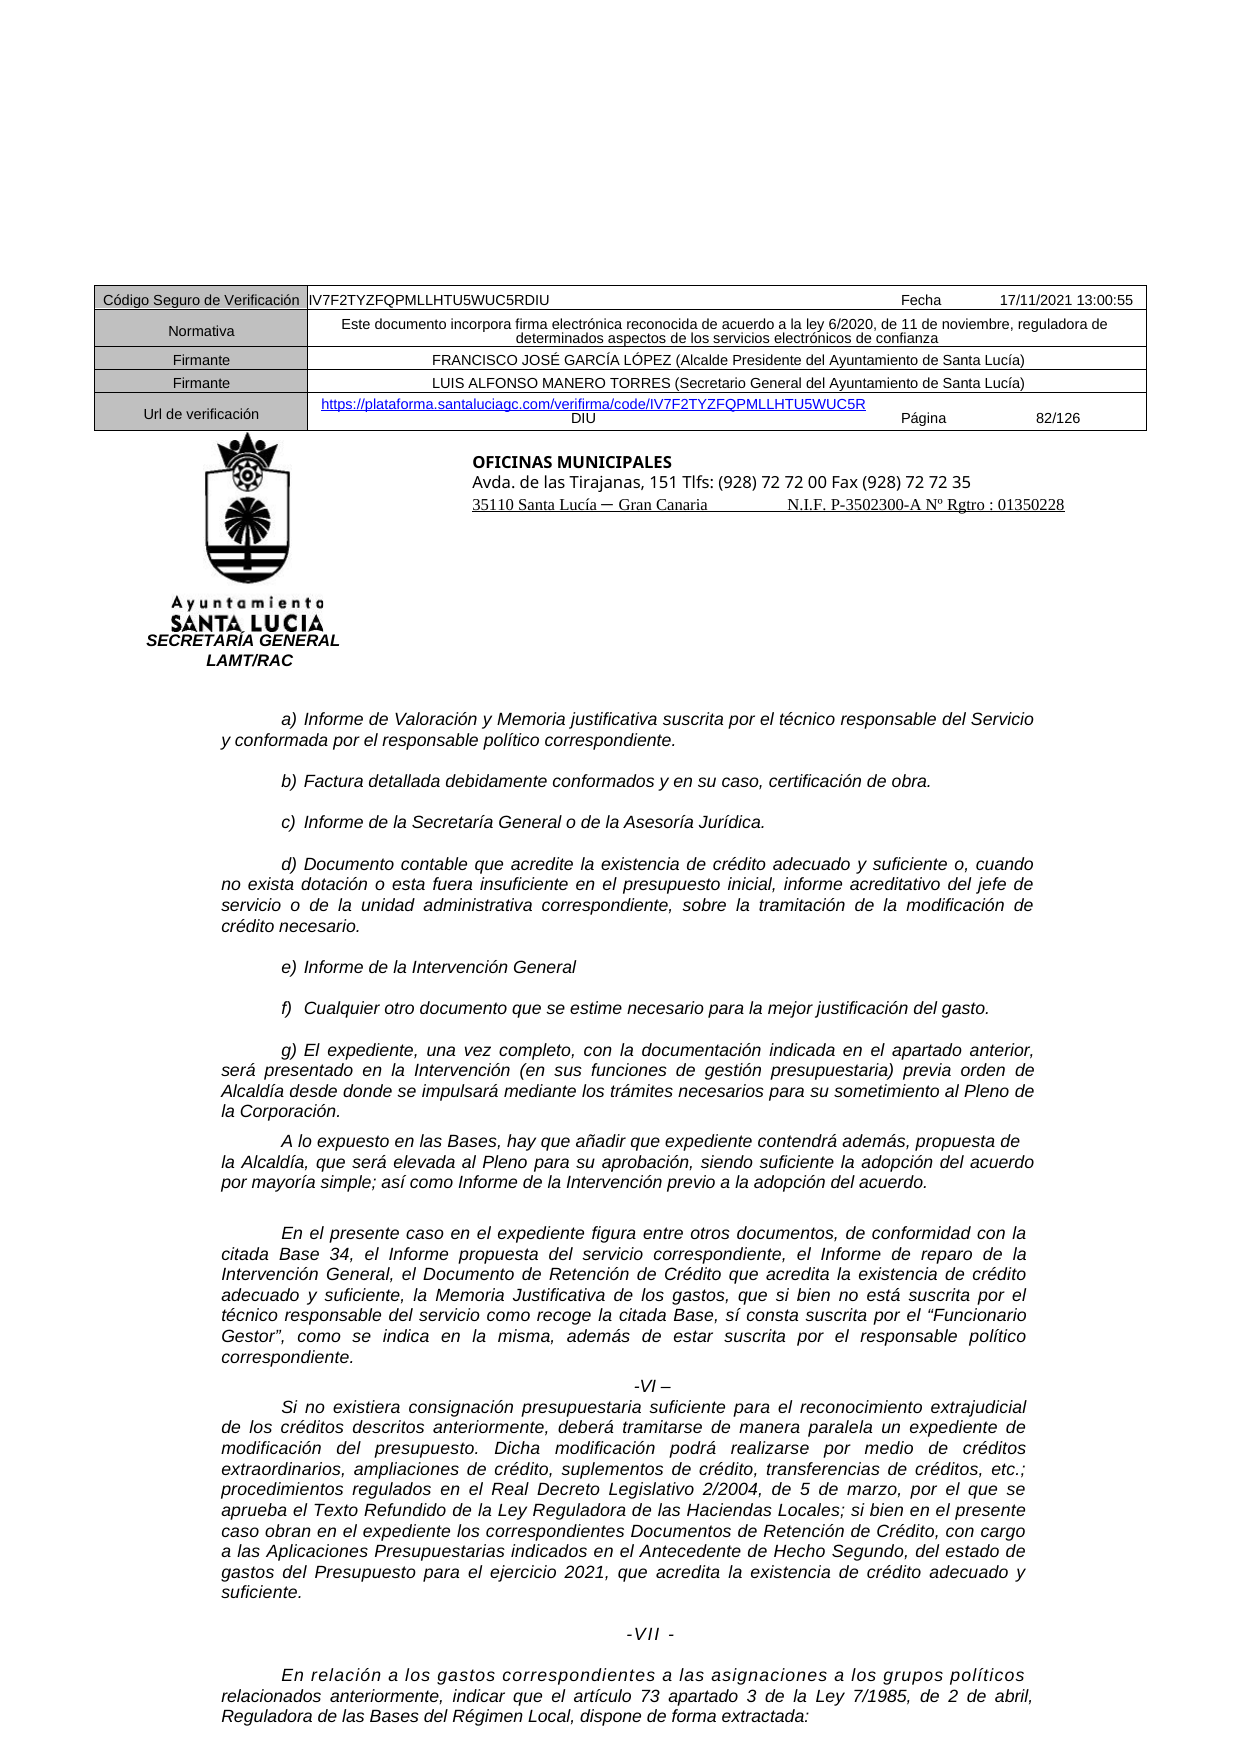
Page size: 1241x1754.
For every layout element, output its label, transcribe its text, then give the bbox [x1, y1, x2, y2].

list Informe de la Intervención General [221, 957, 1148, 978]
list El expediente, una vez completo, con la documentación indicada en el apartado anterior, será presentado en la Intervención (en sus funciones de gestión presupuestaria) previa orden de Alcaldía desde donde se impulsará mediante los trámites necesarios para su sometimiento al Pleno de la Corporación. [221, 1039, 1035, 1122]
list Informe de la Secretaría General o de la Asesoría Jurídica. [221, 813, 1148, 833]
text En el presente caso en el expediente figura entre otros documentos, de conformidad con la citada Base 34, el Informe propuesta del servicio correspondiente, el Informe de reparo de la Intervención General, el Documento de Retención de Crédito que acredita la existencia de crédito adecuado y suficiente, la Memoria Justificativa de los gastos, que si bien no está suscrita por el técnico responsable del servicio como recoge la citada Base, sí consta suscrita por el “Funcionario Gestor”, como se indica en la misma, además de estar suscrita por el responsable político correspondiente. [221, 1223, 1028, 1367]
text -VI – [633, 1376, 1148, 1397]
text relacionados anteriormente, indicar que el artículo 73 apartado 3 de la Ley 7/1985, de 2 de abril, Reguladora de las Bases del Régimen Local, dispone de forma extractada: [221, 1686, 1035, 1727]
table_header OFICINAS MUNICIPALES Avda. de las Tirajanas, 151 Tlfs: (928) 72 72 00 Fax (928) 72 72 35 35110 Santa Lucía – Gran Canaria N.I.F. P-3502300-A Nº Rgtro : 01350228 [345, 431, 1148, 631]
text Si no existiera consignación presupuestaria suficiente para el reconocimiento extrajudicial de los créditos descritos anteriormente, deberá tramitarse de manera paralela un expediente de modificación del presupuesto. Dicha modificación podrá realizarse por medio de créditos extraordinarios, ampliaciones de crédito, suplementos de crédito, transferencias de créditos, etc.; procedimientos regulados en el Real Decreto Legislativo 2/2004, de 5 de marzo, por el que se aprueba el Texto Refundido de la Ley Reguladora de las Haciendas Locales; si bien en el presente caso obran en el expediente los correspondientes Documentos de Retención de Crédito, con cargo a las Aplicaciones Presupuestarias indicados en el Antecedente de Hecho Segundo, del estado de gastos del Presupuesto para el ejercicio 2021, que acredita la existencia de crédito adecuado y suficiente. [221, 1397, 1028, 1603]
text -VII - [626, 1624, 1148, 1644]
table_cell https://plataforma.santaluciagc.com/verifirma/code/IV7F2TYZFQPMLLHTU5WUC5R DIU Página 82/126 [308, 393, 1146, 430]
list Factura detallada debidamente conformados y en su caso, certificación de obra. [221, 771, 1148, 792]
table_cell Firmante [95, 370, 307, 392]
list Documento contable que acredite la existencia de crédito adecuado y suficiente o, cuando no exista dotación o esta fuera insuficiente en el presupuesto inicial, informe acreditativo del jefe de servicio o de la unidad administrativa correspondiente, sobre la tramitación de la modificación de crédito necesario. [221, 854, 1035, 936]
table_header IV7F2TYZFQPMLLHTU5WUC5RDIU Fecha 17/11/2021 13:00:55 [308, 286, 1146, 308]
text A lo expuesto en las Bases, hay que añadir que expediente contendrá además, propuesta de [281, 1131, 1148, 1152]
list Cualquier otro documento que se estime necesario para la mejor justificación del gasto. [221, 998, 1148, 1019]
list Informe de Valoración y Memoria justificativa suscrita por el técnico responsable del Servicio y conformada por el responsable político correspondiente. [221, 709, 1035, 750]
table_cell LUIS ALFONSO MANERO TORRES (Secretario General del Ayuntamiento de Santa Lucía) [308, 370, 1146, 392]
picture [171, 432, 324, 632]
table_header [94, 431, 344, 631]
table_cell Firmante [95, 347, 307, 369]
table_cell Url de verificación [95, 393, 307, 430]
table_cell FRANCISCO JOSÉ GARCÍA LÓPEZ (Alcalde Presidente del Ayuntamiento de Santa Lucía) [308, 347, 1146, 369]
text En relación a los gastos correspondientes a las asignaciones a los grupos políticos [281, 1665, 1148, 1686]
text la Alcaldía, que será elevada al Pleno para su aprobación, siendo suficiente la adopción del acuerdo por mayoría simple; así como Informe de la Intervención previo a la adopción del acuerdo. [221, 1152, 1035, 1193]
table_cell SECRETARÍA GENERAL LAMT/RAC [94, 631, 344, 672]
table_cell [345, 631, 1148, 672]
table_cell Este documento incorpora firma electrónica reconocida de acuerdo a la ley 6/2020, de 11 de noviembre, reguladora de determinados aspectos de los servicios electrónicos de confianza [308, 310, 1146, 346]
table_header Código Seguro de Verificación [95, 286, 307, 308]
table_cell Normativa [95, 310, 307, 346]
